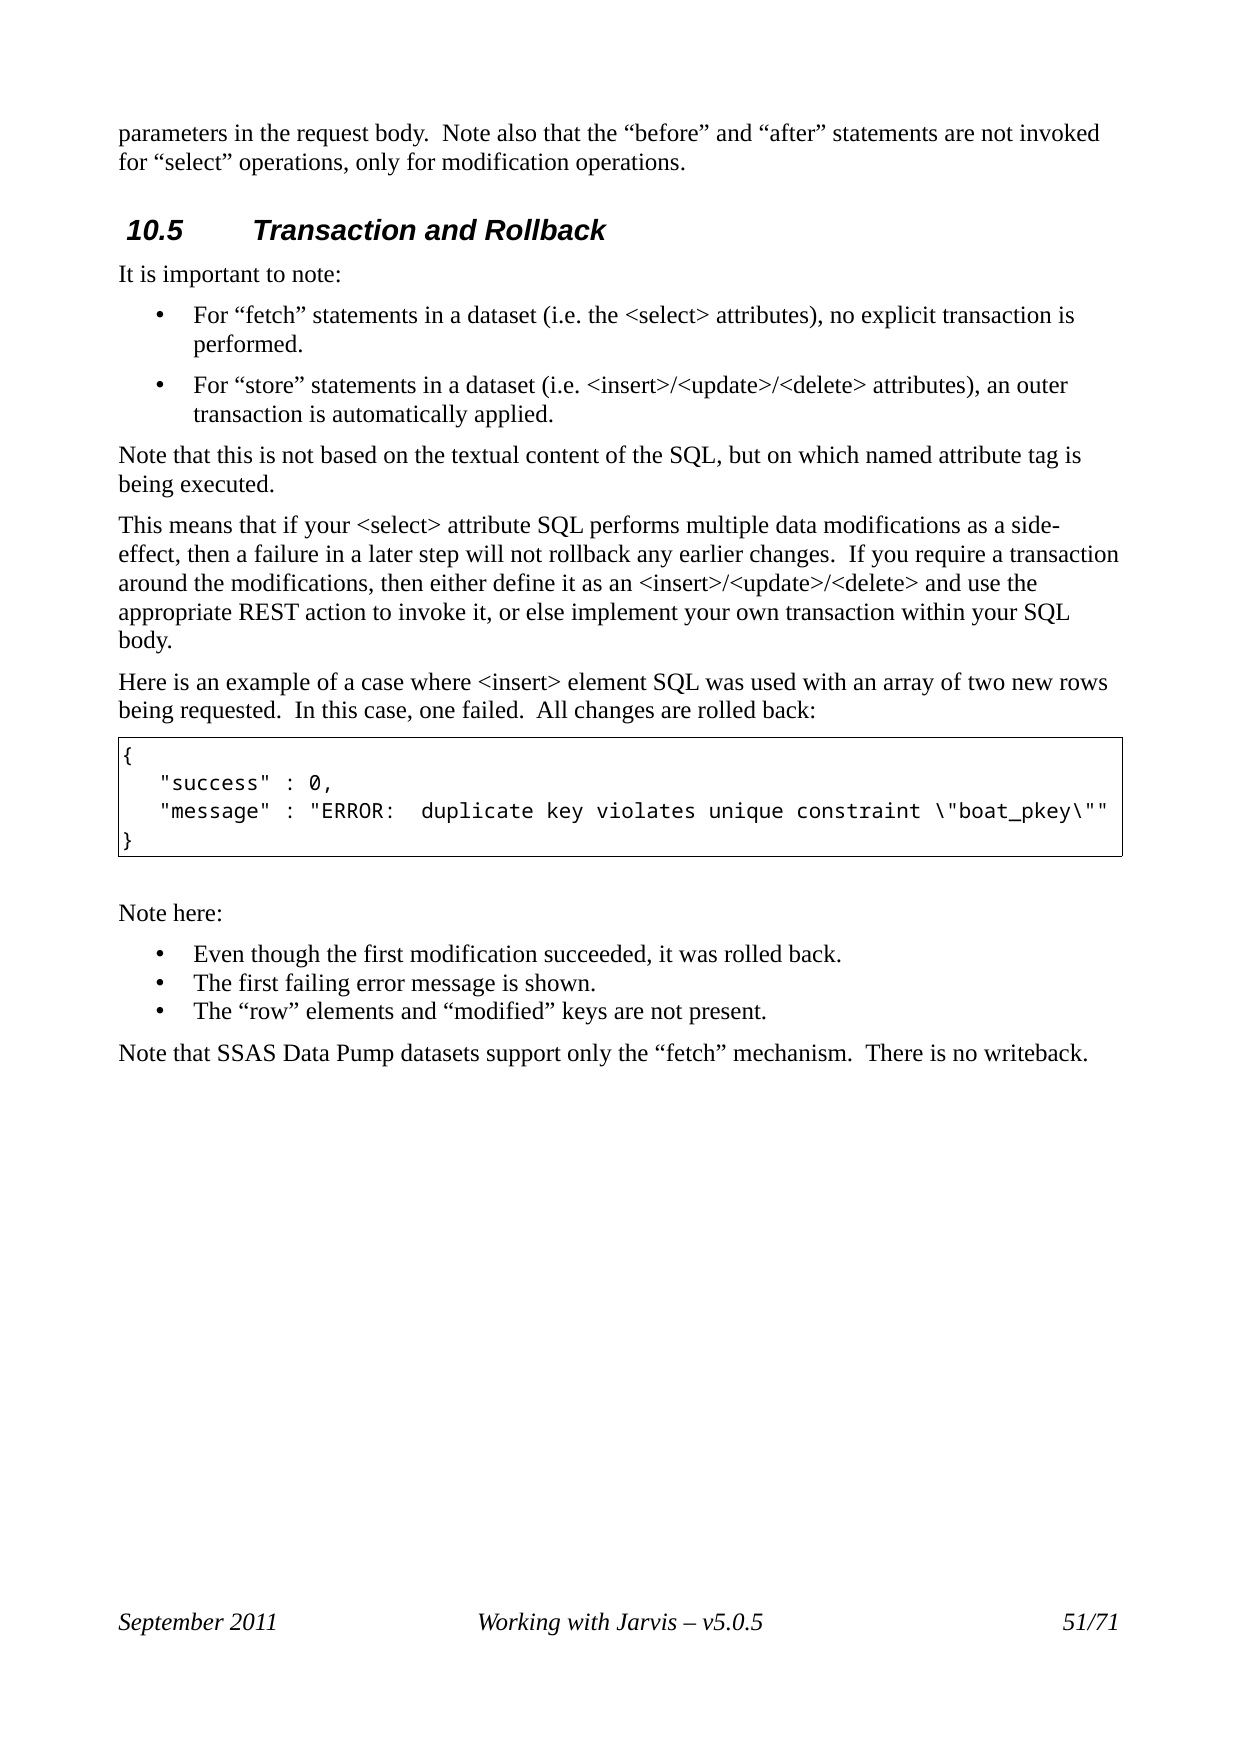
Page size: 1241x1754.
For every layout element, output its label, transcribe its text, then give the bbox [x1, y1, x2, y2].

text Note here: [118, 898, 1122, 926]
text Note that this is not based on the textual content of the SQL, but on which named attribute tag is being executed. [118, 440, 1122, 498]
text parameters in the request body. Note also that the “before” and “after” statements are not invoked for “select” operations, only for modification operations. [118, 118, 1122, 176]
text Note that SSAS Data Pump datasets support only the “fetch” mechanism. There is no writeback. [118, 1038, 1122, 1066]
text Here is an example of a case where <insert> element SQL was used with an array of two new rows being requested. In this case, one failed. All changes are rolled back: [118, 667, 1122, 724]
text This means that if your <select> attribute SQL performs multiple data modifications as a side-effect, then a failure in a later step will not rollback any earlier changes. If you require a transaction around the modifications, then either define it as an <insert>/<update>/<delete> and use the appropriate REST action to invoke it, or else implement your own transaction within your SQL body. [118, 510, 1122, 654]
list The first failing error message is shown. [156, 968, 1122, 996]
subtitle Transaction and Rollback [118, 213, 1122, 247]
text } [119, 822, 1122, 856]
list For “fetch” statements in a dataset (i.e. the <select> attributes), no explicit transaction is performed. [156, 300, 1122, 358]
list The “row” elements and “modified” keys are not present. [156, 996, 1122, 1025]
text It is important to note: [118, 259, 1122, 288]
text "message" : "ERROR: duplicate key violates unique constraint \"boat_pkey\"" [119, 793, 1122, 822]
text { [119, 738, 1122, 765]
list Even though the first modification succeeded, it was rolled back. [156, 939, 1122, 968]
text "success" : 0, [119, 765, 1122, 793]
list For “store” statements in a dataset (i.e. <insert>/<update>/<delete> attributes), an outer transaction is automatically applied. [156, 370, 1122, 428]
